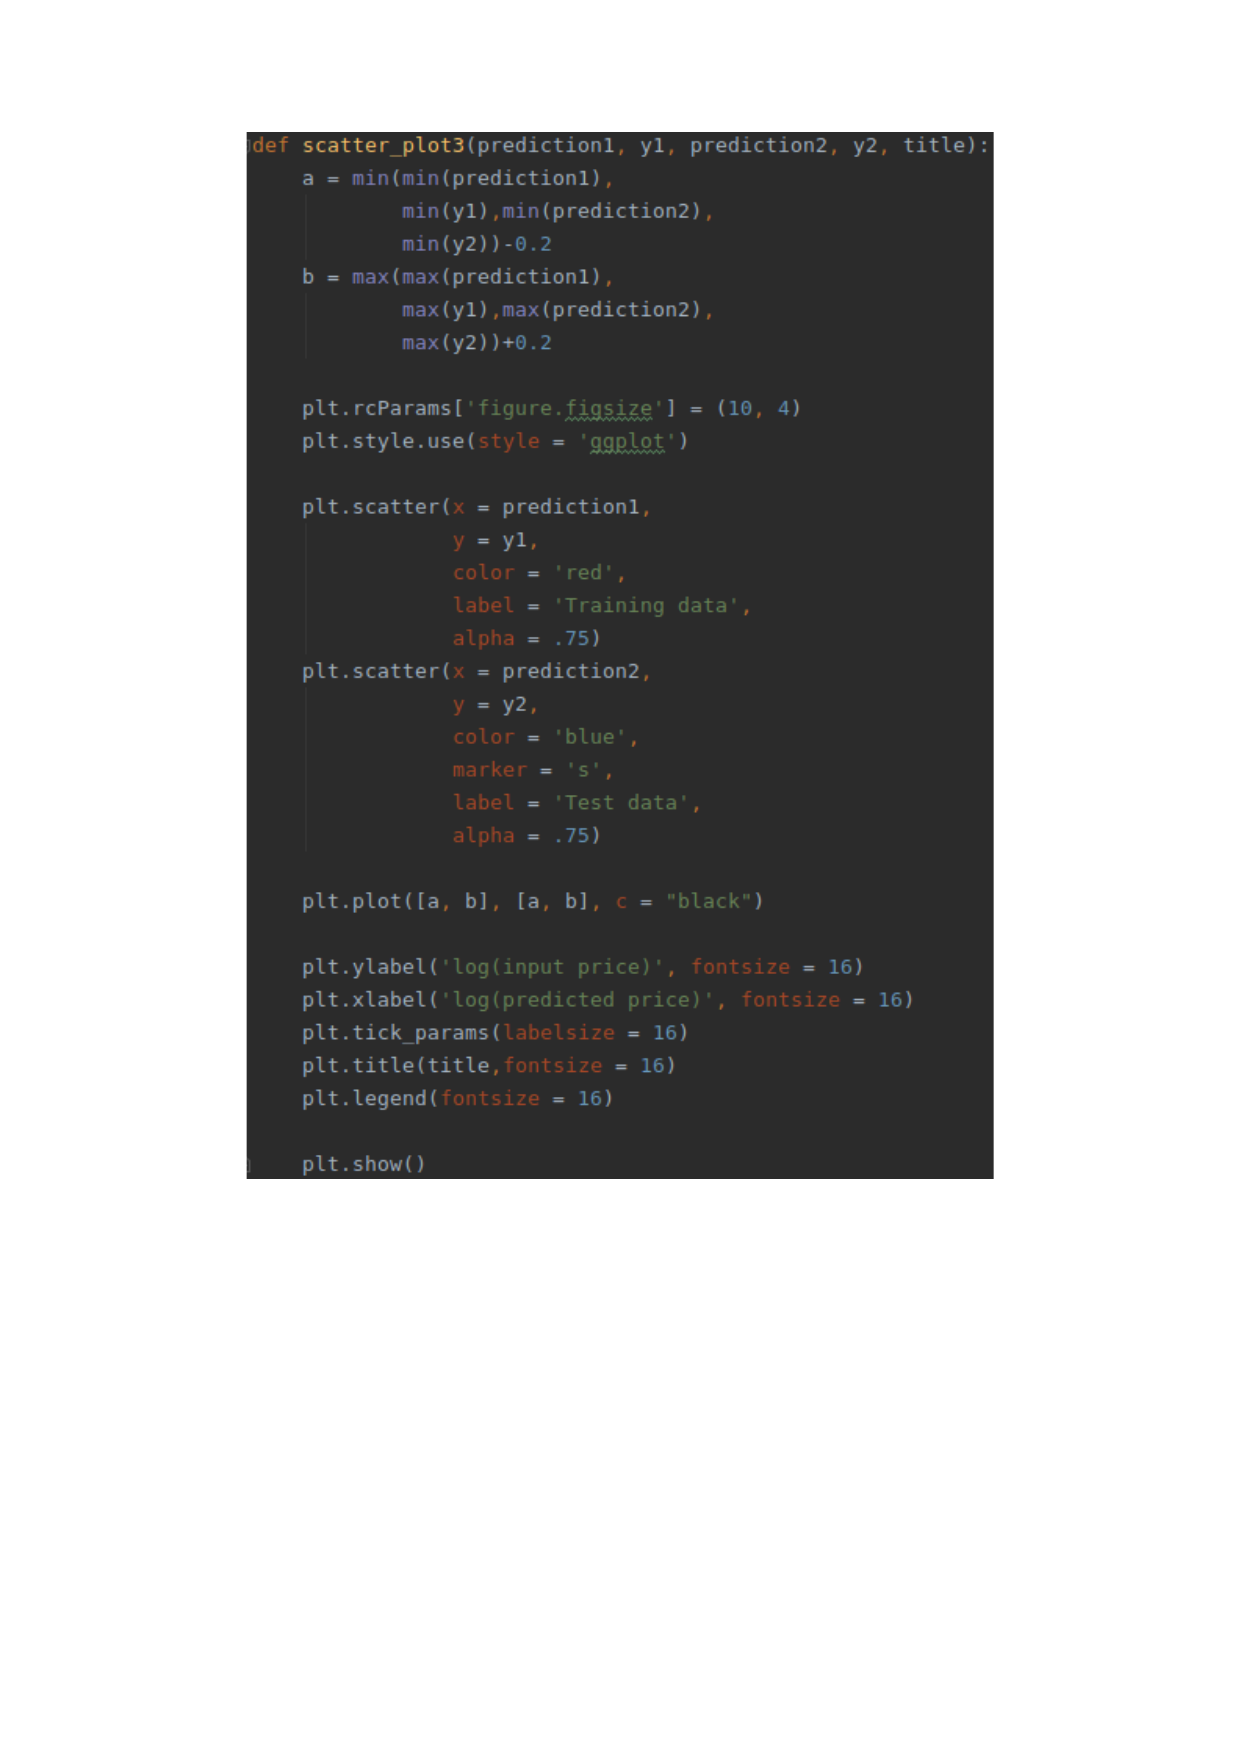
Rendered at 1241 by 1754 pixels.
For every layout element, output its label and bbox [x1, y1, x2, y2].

picture [246, 132, 994, 1179]
